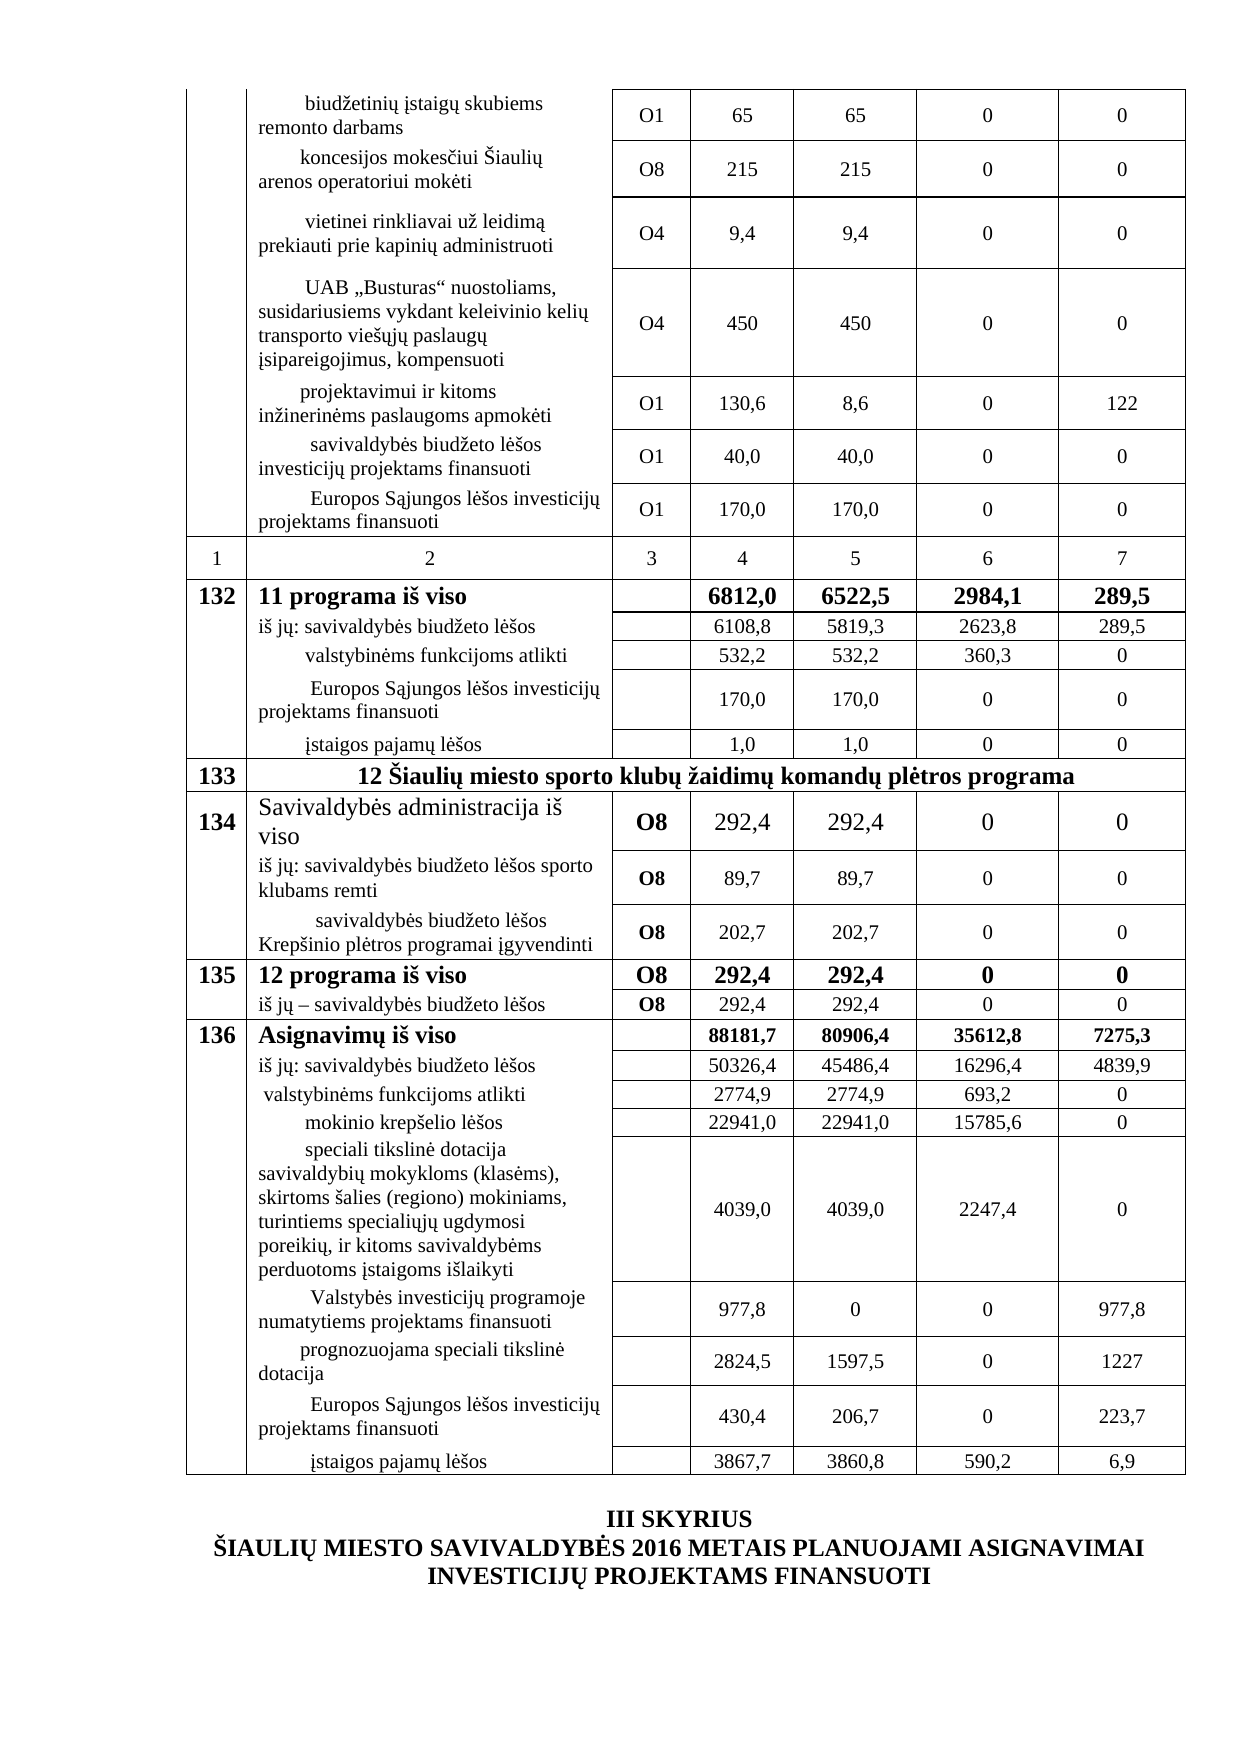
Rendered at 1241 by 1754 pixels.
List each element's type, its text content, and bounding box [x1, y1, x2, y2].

table_cell O8 [613, 851, 690, 904]
table_cell [187, 1136, 246, 1281]
table_cell [187, 268, 246, 376]
table_cell 134 [187, 792, 246, 850]
table_cell 80906,4 [794, 1020, 916, 1050]
table_cell 5819,3 [794, 613, 916, 639]
text III SKYRIUS [177, 1504, 1181, 1533]
table_cell O8 [613, 960, 690, 989]
table_cell 292,4 [794, 792, 916, 850]
table_cell 136 [187, 1020, 246, 1050]
table_cell 0 [917, 198, 1058, 268]
table_cell 0 [917, 430, 1058, 482]
table_cell 202,7 [691, 905, 793, 959]
table_cell O8 [613, 905, 690, 959]
table_cell UAB „Busturas“ nuostoliams, susidariusiems vykdant keleivinio kelių transporto viešųjų paslaugų įsipareigojimus, kompensuoti [247, 268, 612, 376]
table_cell 0 [917, 1337, 1058, 1385]
table_cell 0 [1059, 198, 1185, 268]
table_cell 3 [613, 537, 690, 579]
table_cell 16296,4 [917, 1051, 1058, 1079]
table_cell 0 [1059, 1081, 1185, 1108]
table_cell 7275,3 [1059, 1020, 1185, 1050]
table_cell [187, 1446, 246, 1474]
table_cell įstaigos pajamų lėšos [247, 729, 612, 758]
table_cell Savivaldybės administracija iš viso [247, 792, 612, 850]
table_cell 133 [187, 759, 246, 791]
table_cell [187, 1336, 246, 1385]
table_cell 4839,9 [1059, 1051, 1185, 1079]
table_cell 0 [1059, 269, 1185, 376]
table_cell 0 [1059, 792, 1185, 850]
table_cell 0 [1059, 141, 1185, 196]
table_cell projektavimui ir kitoms inžinerinėms paslaugoms apmokėti [247, 376, 612, 429]
table_cell 135 [187, 960, 246, 989]
table_cell 2 [247, 537, 612, 579]
table_cell [613, 670, 690, 729]
table_cell 292,4 [691, 792, 793, 850]
table_cell 215 [691, 141, 793, 196]
table_cell iš jų – savivaldybės biudžeto lėšos [247, 989, 612, 1018]
table_cell 89,7 [794, 851, 916, 904]
table_cell įstaigos pajamų lėšos [247, 1446, 612, 1474]
table_cell 0 [794, 1282, 916, 1336]
table_cell 4039,0 [794, 1137, 916, 1281]
table_cell iš jų: savivaldybės biudžeto lėšos [247, 611, 612, 639]
table_cell 0 [917, 484, 1058, 536]
table_cell 130,6 [691, 377, 793, 429]
table_cell 0 [917, 1282, 1058, 1336]
table_cell 2623,8 [917, 613, 1058, 639]
table_cell 532,2 [691, 641, 793, 669]
table_cell 289,5 [1059, 613, 1185, 639]
table_cell [613, 1020, 690, 1050]
table_cell iš jų: savivaldybės biudžeto lėšos sporto klubams remti [247, 850, 612, 904]
table_cell 289,5 [1059, 580, 1185, 611]
table_cell [187, 640, 246, 669]
table_cell 0 [1059, 905, 1185, 959]
table_cell 0 [917, 377, 1058, 429]
table_cell 0 [917, 792, 1058, 850]
table_cell biudžetinių įstaigų skubiems remonto darbams [247, 89, 612, 140]
table_cell [613, 1051, 690, 1079]
table_cell 15785,6 [917, 1109, 1058, 1136]
table_cell 977,8 [1059, 1282, 1185, 1336]
table_cell O4 [613, 269, 690, 376]
table_cell 6522,5 [794, 580, 916, 611]
table_cell 202,7 [794, 905, 916, 959]
table_cell 292,4 [691, 990, 793, 1018]
table_cell 1 [187, 537, 246, 579]
table_cell 0 [1059, 960, 1185, 989]
table_cell 0 [1059, 670, 1185, 729]
table_cell 2247,4 [917, 1137, 1058, 1281]
table_cell 0 [1059, 641, 1185, 669]
table_cell valstybinėms funkcijoms atlikti [247, 640, 612, 669]
table_cell savivaldybės biudžeto lėšos Krepšinio plėtros programai įgyvendinti [247, 904, 612, 959]
table_cell [613, 730, 690, 758]
table_cell 1,0 [794, 730, 916, 758]
table_cell 360,3 [917, 641, 1058, 669]
text ŠIAULIŲ MIESTO SAVIVALDYBĖS 2016 METAIS PLANUOJAMI ASIGNAVIMAI INVESTICIJŲ PROJEKTAMS FINANSUOTI [177, 1533, 1181, 1590]
table_cell 0 [917, 960, 1058, 989]
table_cell O8 [613, 990, 690, 1018]
table_cell 122 [1059, 377, 1185, 429]
table_cell 4 [691, 537, 793, 579]
table_cell [187, 669, 246, 729]
table_cell 5 [794, 537, 916, 579]
table_cell 1,0 [691, 730, 793, 758]
table_cell 206,7 [794, 1386, 916, 1446]
table_cell [187, 729, 246, 758]
table_cell O1 [613, 430, 690, 482]
table_cell Europos Sąjungos lėšos investicijų projektams finansuoti [247, 669, 612, 729]
table_cell 40,0 [691, 430, 793, 482]
table_cell [187, 483, 246, 536]
table_cell 590,2 [917, 1447, 1058, 1474]
table_cell O1 [613, 484, 690, 536]
table_cell [613, 1447, 690, 1474]
table_cell [187, 1385, 246, 1446]
table_cell 2824,5 [691, 1337, 793, 1385]
table_cell 45486,4 [794, 1051, 916, 1079]
table_cell 0 [917, 730, 1058, 758]
table_cell 292,4 [794, 960, 916, 989]
table_cell 2984,1 [917, 580, 1058, 611]
table_cell 170,0 [794, 670, 916, 729]
table_cell 65 [691, 90, 793, 140]
table_cell [187, 904, 246, 959]
table_cell 215 [794, 141, 916, 196]
table_cell mokinio krepšelio lėšos [247, 1108, 612, 1136]
table_cell 132 [187, 580, 246, 611]
table_cell [187, 140, 246, 196]
table_cell [187, 89, 246, 140]
table_cell [613, 580, 690, 611]
table_cell 6,9 [1059, 1447, 1185, 1474]
table_cell 2774,9 [794, 1081, 916, 1108]
table_cell valstybinėms funkcijoms atlikti [247, 1080, 612, 1108]
table_cell 22941,0 [794, 1109, 916, 1136]
table_cell O1 [613, 377, 690, 429]
table_cell 450 [691, 269, 793, 376]
table_cell [187, 611, 246, 639]
table_cell 9,4 [691, 198, 793, 268]
table_cell koncesijos mokesčiui Šiaulių arenos operatoriui mokėti [247, 140, 612, 196]
table_cell 532,2 [794, 641, 916, 669]
table_cell [613, 1282, 690, 1336]
table_cell 22941,0 [691, 1109, 793, 1136]
table_cell 170,0 [691, 484, 793, 536]
table_cell Europos Sąjungos lėšos investicijų projektams finansuoti [247, 1385, 612, 1446]
table_cell [187, 989, 246, 1018]
table_cell prognozuojama speciali tikslinė dotacija [247, 1336, 612, 1385]
table_cell 7 [1059, 537, 1185, 579]
table_cell 9,4 [794, 198, 916, 268]
table_cell O8 [613, 792, 690, 850]
table_cell [187, 1080, 246, 1108]
table_cell [187, 376, 246, 429]
table_cell 977,8 [691, 1282, 793, 1336]
table_cell 40,0 [794, 430, 916, 482]
table_cell 88181,7 [691, 1020, 793, 1050]
table_cell 0 [1059, 1109, 1185, 1136]
table_cell 170,0 [794, 484, 916, 536]
table_cell [613, 1081, 690, 1108]
table_cell 0 [917, 851, 1058, 904]
table_cell 1597,5 [794, 1337, 916, 1385]
table_cell 0 [1059, 851, 1185, 904]
table_cell [613, 1386, 690, 1446]
table_cell speciali tikslinė dotacija savivaldybių mokykloms (klasėms), skirtoms šalies (regiono) mokiniams, turintiems specialiųjų ugdymosi poreikių, ir kitoms savivaldybėms perduotoms įstaigoms išlaikyti [247, 1136, 612, 1281]
table_cell 0 [917, 90, 1058, 140]
table_cell 430,4 [691, 1386, 793, 1446]
table_cell 6 [917, 537, 1058, 579]
table_cell [187, 850, 246, 904]
table_cell 0 [1059, 430, 1185, 482]
table_cell 0 [1059, 730, 1185, 758]
table_cell [613, 641, 690, 669]
table_cell [613, 1337, 690, 1385]
table_cell vietinei rinkliavai už leidimą prekiauti prie kapinių administruoti [247, 196, 612, 268]
table_cell [187, 196, 246, 268]
table_cell 0 [917, 269, 1058, 376]
table_cell 3860,8 [794, 1447, 916, 1474]
table_cell [187, 1108, 246, 1136]
table_cell 2774,9 [691, 1081, 793, 1108]
table_cell iš jų: savivaldybės biudžeto lėšos [247, 1050, 612, 1079]
table_cell 0 [1059, 990, 1185, 1018]
table_cell 0 [917, 905, 1058, 959]
table_cell 0 [917, 1386, 1058, 1446]
table_cell 0 [917, 990, 1058, 1018]
table_cell Valstybės investicijų programoje numatytiems projektams finansuoti [247, 1281, 612, 1336]
table_cell [613, 613, 690, 639]
table_cell 0 [1059, 90, 1185, 140]
table_cell O4 [613, 198, 690, 268]
table_cell 50326,4 [691, 1051, 793, 1079]
table_cell Asignavimų iš viso [247, 1020, 612, 1050]
table_cell 450 [794, 269, 916, 376]
table_cell 65 [794, 90, 916, 140]
table_cell savivaldybės biudžeto lėšos investicijų projektams finansuoti [247, 429, 612, 482]
table_cell 12 programa iš viso [247, 960, 612, 989]
table_cell 6812,0 [691, 580, 793, 611]
table_cell 4039,0 [691, 1137, 793, 1281]
table_cell 0 [1059, 484, 1185, 536]
table_cell 6108,8 [691, 613, 793, 639]
table_cell 0 [1059, 1137, 1185, 1281]
table_cell 35612,8 [917, 1020, 1058, 1050]
table_cell [187, 429, 246, 482]
table_cell [613, 1137, 690, 1281]
table_cell 0 [917, 670, 1058, 729]
table_cell [613, 1109, 690, 1136]
table_cell 0 [917, 141, 1058, 196]
table_cell 223,7 [1059, 1386, 1185, 1446]
table_cell O1 [613, 90, 690, 140]
table_cell 1227 [1059, 1337, 1185, 1385]
table_cell [187, 1050, 246, 1079]
table_cell 292,4 [691, 960, 793, 989]
table_cell 89,7 [691, 851, 793, 904]
table_cell O8 [613, 141, 690, 196]
table_cell 3867,7 [691, 1447, 793, 1474]
table_cell 170,0 [691, 670, 793, 729]
table_cell 11 programa iš viso [247, 580, 612, 611]
table_cell 292,4 [794, 990, 916, 1018]
table_cell [187, 1281, 246, 1336]
table_cell 12 Šiaulių miesto sporto klubų žaidimų komandų plėtros programa [247, 759, 1185, 791]
table_cell Europos Sąjungos lėšos investicijų projektams finansuoti [247, 483, 612, 536]
table_cell 693,2 [917, 1081, 1058, 1108]
table_cell 8,6 [794, 377, 916, 429]
